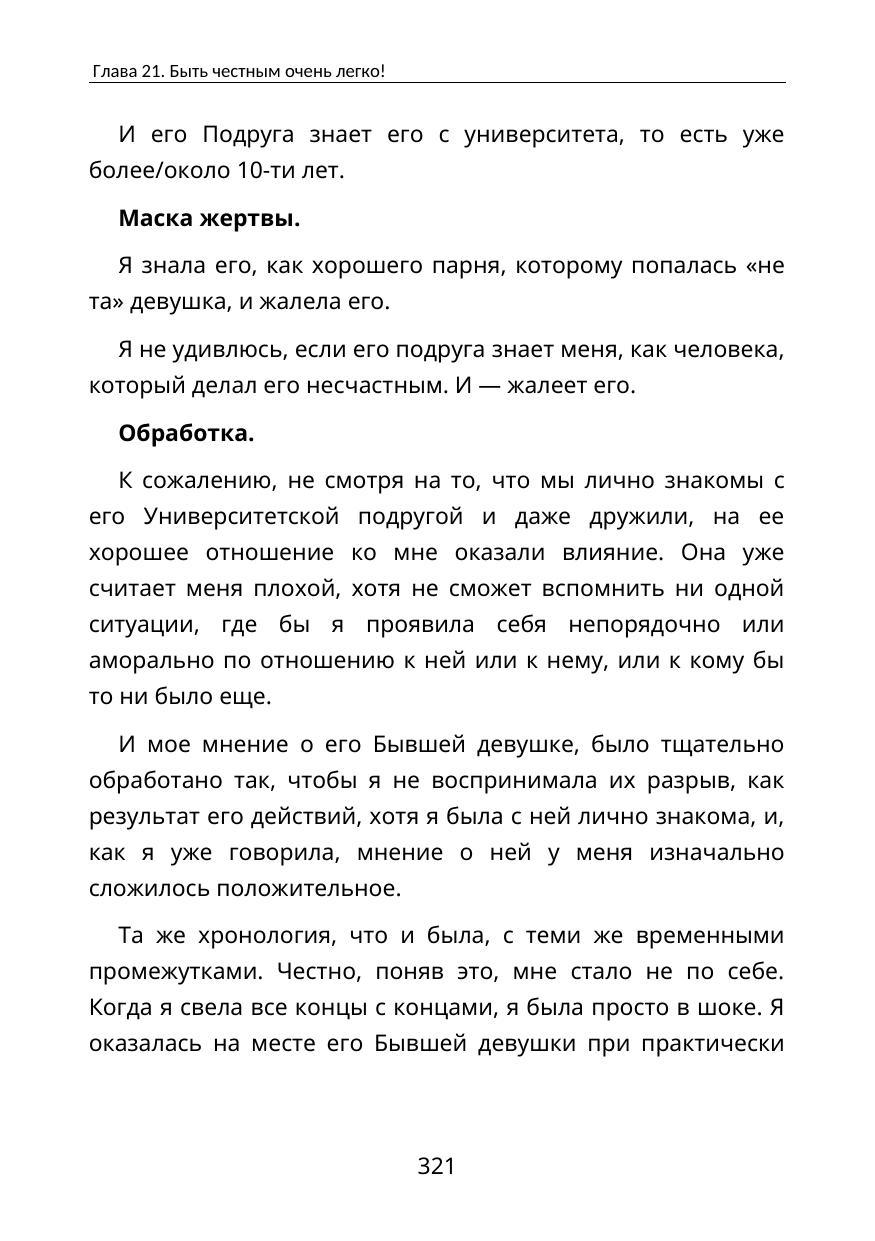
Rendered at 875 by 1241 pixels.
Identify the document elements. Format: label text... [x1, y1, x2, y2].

text Та же хронология, что и была, с теми же временными промежутками. Честно, поняв это, мне стало не по себе. Когда я свела все концы с концами, я была просто в шоке. Я оказалась на месте его Бывшей девушки при практически [88, 919, 786, 1058]
text И его Подруга знает его с университета, то есть уже более/около 10-ти лет. [88, 118, 786, 185]
text Я не удивлюсь, если его подруга знает меня, как человека, который делал его несчастным. И — жалеет его. [88, 333, 786, 400]
text Я знала его, как хорошего парня, которому попалась «не та» девушка, и жалела его. [88, 249, 786, 317]
text И мое мнение о его Бывшей девушке, было тщательно обработано так, чтобы я не воспринимала их разрыв, как результат его действий, хотя я была с ней лично знакома, и, как я уже говорила, мнение о ней у меня изначально сложилось положительное. [88, 728, 786, 903]
text Маска жертвы. [88, 202, 786, 233]
text К сожалению, не смотря на то, что мы лично знакомы с его Университетской подругой и даже дружили, на ее хорошее отношение ко мне оказали влияние. Она уже считает меня плохой, хотя не сможет вспомнить ни одной ситуации, где бы я проявила себя непорядочно или аморально по отношению к ней или к нему, или к кому бы то ни было еще. [88, 464, 786, 711]
text Обработка. [88, 417, 786, 448]
